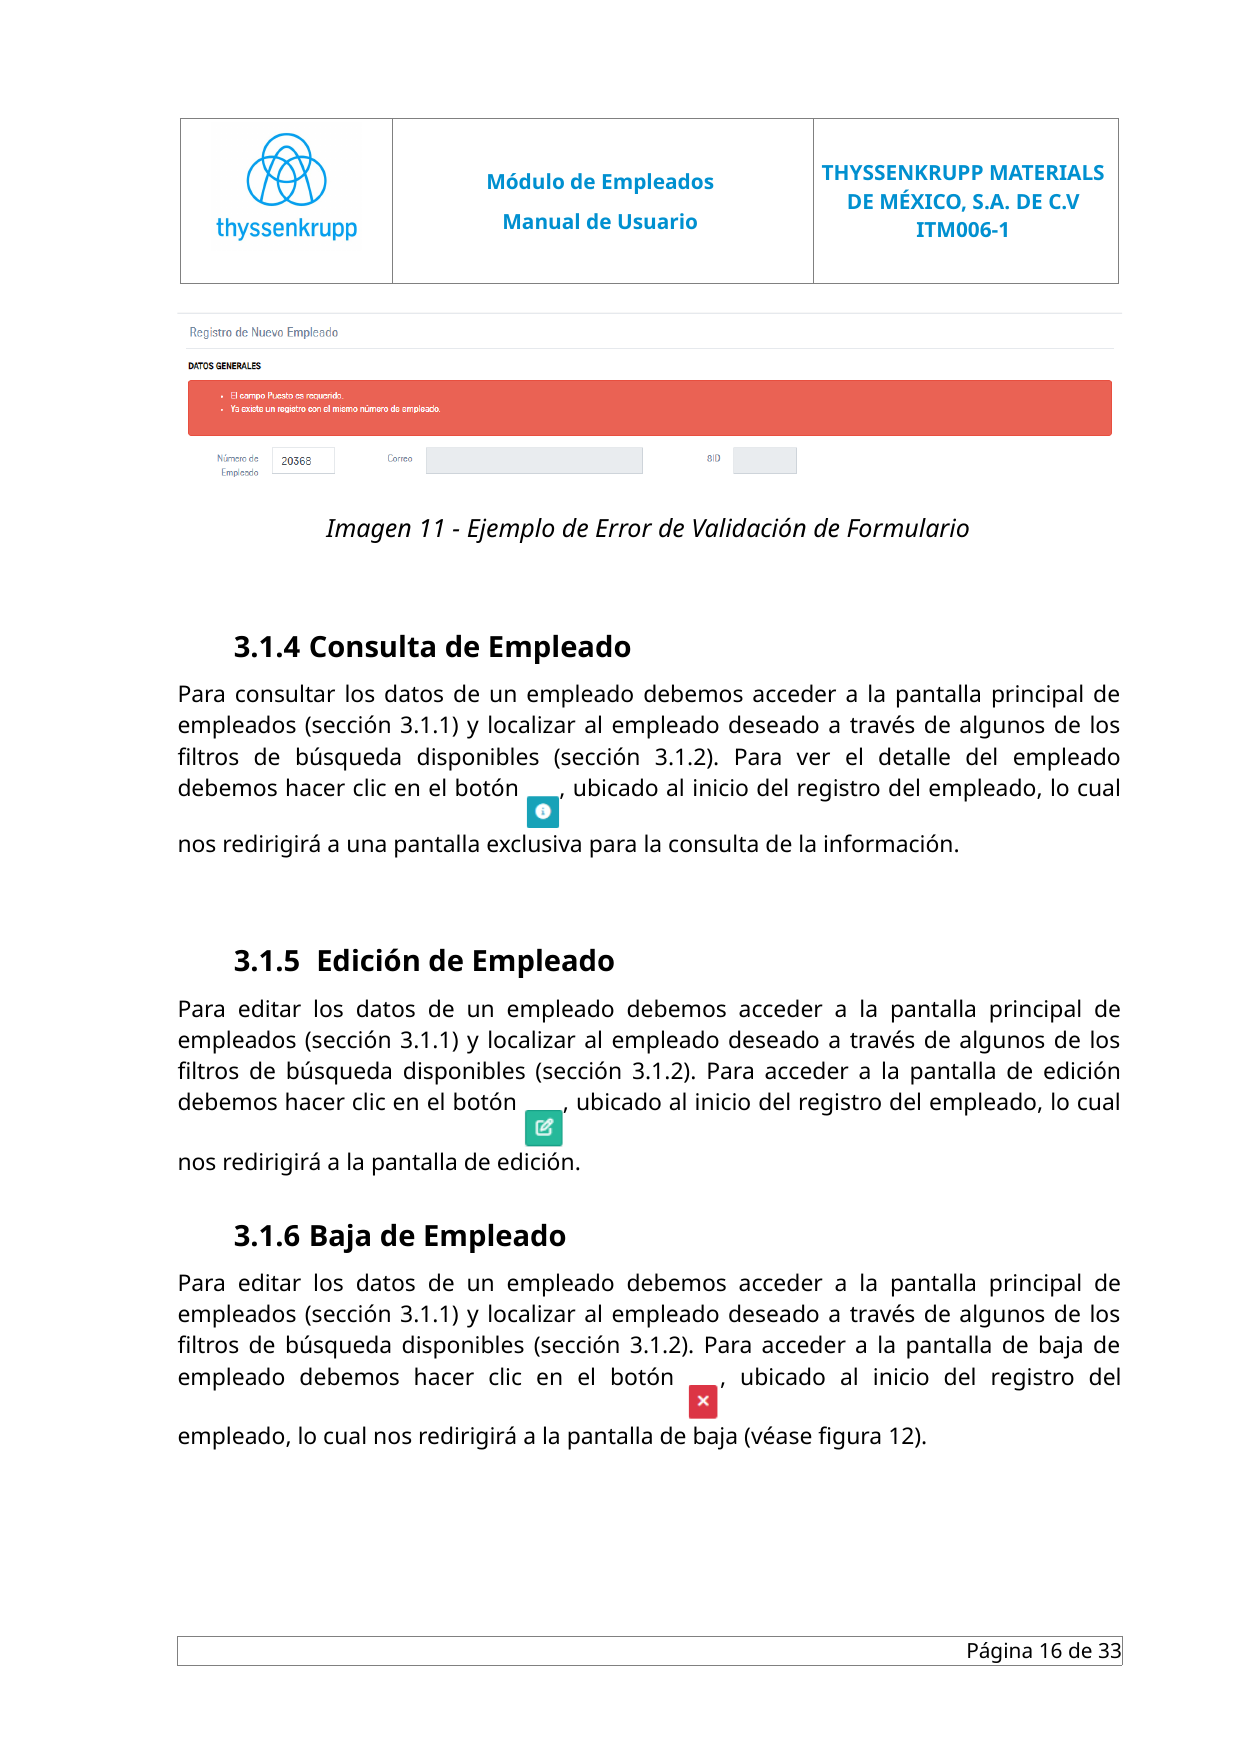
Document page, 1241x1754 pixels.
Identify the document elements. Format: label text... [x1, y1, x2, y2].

text Para editar los datos de un empleado debemos acceder a la pantalla principal de empleados (sección 3.1.1) y localizar al empleado deseado a través de algunos de los filtros de búsqueda disponibles (sección 3.1.2). Para acceder a la pantalla de edición debemos hacer clic en el botón , ubicado al inicio del registro del empleado, lo cual nos redirigirá a la pantalla de edición. [177, 993, 1122, 1177]
subtitle Edición de Empleado [233, 940, 1122, 980]
text Imagen 11 - Ejemplo de Error de Validación de Formulario [177, 511, 1122, 545]
subtitle Baja de Empleado [233, 1215, 1122, 1254]
text Para editar los datos de un empleado debemos acceder a la pantalla principal de empleados (sección 3.1.1) y localizar al empleado deseado a través de algunos de los filtros de búsqueda disponibles (sección 3.1.2). Para acceder a la pantalla de baja de empleado debemos hacer clic en el botón , ubicado al inicio del registro del empleado, lo cual nos redirigirá a la pantalla de baja (véase figura 12). [177, 1267, 1122, 1451]
subtitle Consulta de Empleado [233, 626, 1122, 666]
text Para consultar los datos de un empleado debemos acceder a la pantalla principal de empleados (sección 3.1.1) y localizar al empleado deseado a través de algunos de los filtros de búsqueda disponibles (sección 3.1.2). Para ver el detalle del empleado debemos hacer clic en el botón , ubicado al inicio del registro del empleado, lo cual nos redirigirá a una pantalla exclusiva para la consulta de la información. [177, 678, 1122, 859]
